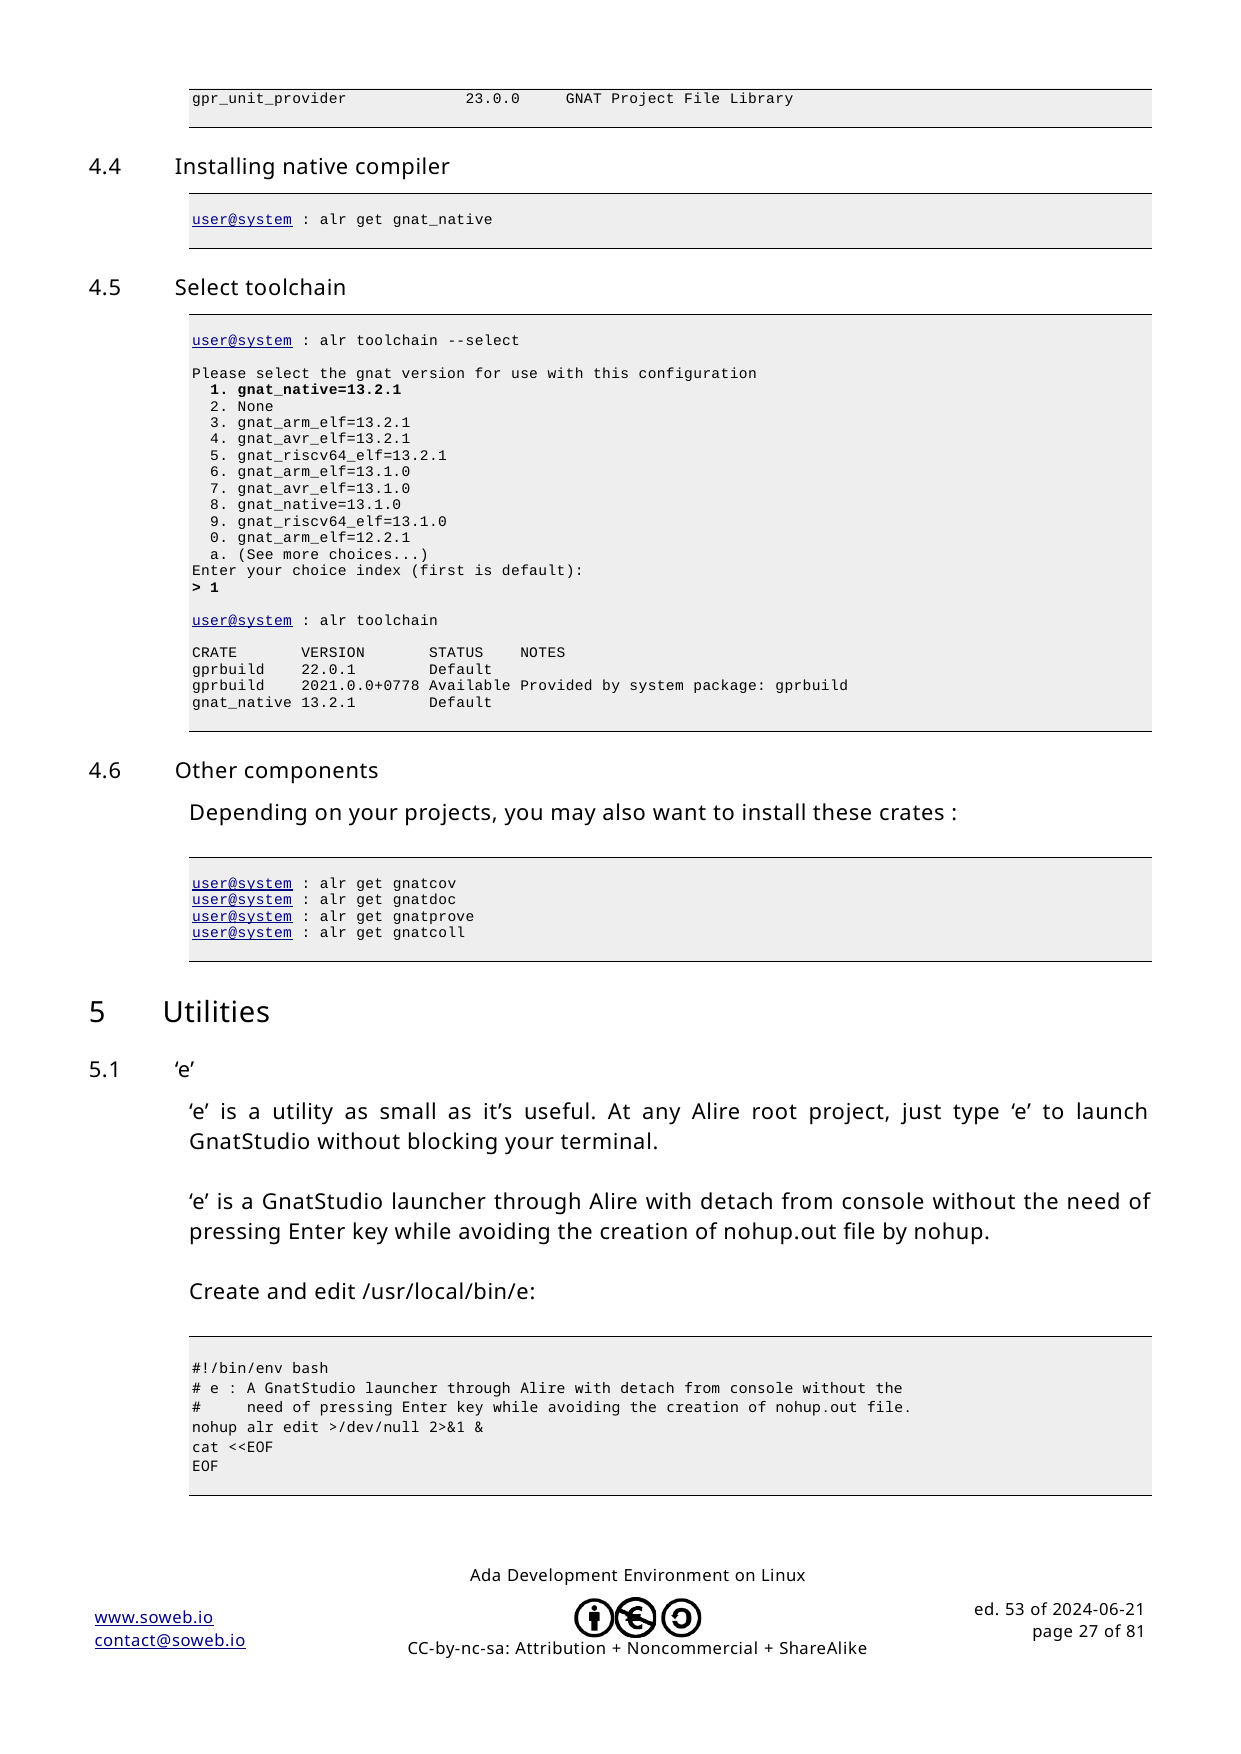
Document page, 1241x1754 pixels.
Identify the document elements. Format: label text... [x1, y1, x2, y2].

picture [660, 1597, 702, 1638]
subtitle ‘e’ [88, 1054, 1152, 1084]
list user@system : alr toolchain --select Please select the gnat version for use with this configuration [189, 315, 1152, 379]
list 6. gnat_arm_elf=13.1.0 [189, 462, 1152, 478]
picture [573, 1597, 657, 1638]
list gprbuild 22.0.1 Default [189, 659, 1152, 676]
subtitle Select toolchain [88, 272, 1152, 302]
list 0. gnat_arm_elf=12.2.1 [189, 528, 1152, 544]
list gnat_native 13.2.1 Default [189, 692, 1152, 731]
list a. (See more choices...) [189, 544, 1152, 561]
text ‘e’ is a utility as small as it’s useful. At any Alire root project, just type ‘e’ to launch GnatStudio without blocking your terminal. [189, 1096, 1152, 1156]
list user@system : alr get gnatcov user@system : alr get gnatdoc user@system : alr get gnatprove user@system : alr get gnatcoll [189, 858, 1152, 961]
list 2. None [189, 396, 1152, 412]
list 4. gnat_avr_elf=13.2.1 [189, 429, 1152, 445]
list #!/bin/env bash # e : A GnatStudio launcher through Alire with detach from console without the # need of pressing Enter key while avoiding the creation of nohup.out file. nohup alr edit >/dev/null 2>&1 & cat <<EOF EOF [189, 1337, 1152, 1495]
list gpr_unit_provider 23.0.0 GNAT Project File Library [189, 90, 1152, 127]
subtitle Other components [88, 755, 1152, 785]
list Enter your choice index (first is default): [189, 561, 1152, 577]
subtitle Installing native compiler [88, 151, 1152, 181]
list 3. gnat_arm_elf=13.2.1 [189, 412, 1152, 429]
list 1. gnat_native=13.2.1 [189, 379, 1152, 396]
text Create and edit /usr/local/bin/e: [189, 1276, 1152, 1306]
list > 1 user@system : alr toolchain CRATE VERSION STATUS NOTES [189, 577, 1152, 659]
list 9. gnat_riscv64_elf=13.1.0 [189, 511, 1152, 528]
text ‘e’ is a GnatStudio launcher through Alire with detach from console without the need of pressing Enter key while avoiding the creation of nohup.out file by nohup. [189, 1186, 1152, 1246]
list 8. gnat_native=13.1.0 [189, 495, 1152, 511]
list 5. gnat_riscv64_elf=13.2.1 [189, 445, 1152, 462]
list gprbuild 2021.0.0+0778 Available Provided by system package: gprbuild [189, 676, 1152, 692]
subtitle Utilities [88, 991, 1152, 1030]
text Depending on your projects, you may also want to install these crates : [189, 797, 1152, 827]
list user@system : alr get gnat_native [189, 194, 1152, 248]
list 7. gnat_avr_elf=13.1.0 [189, 478, 1152, 495]
